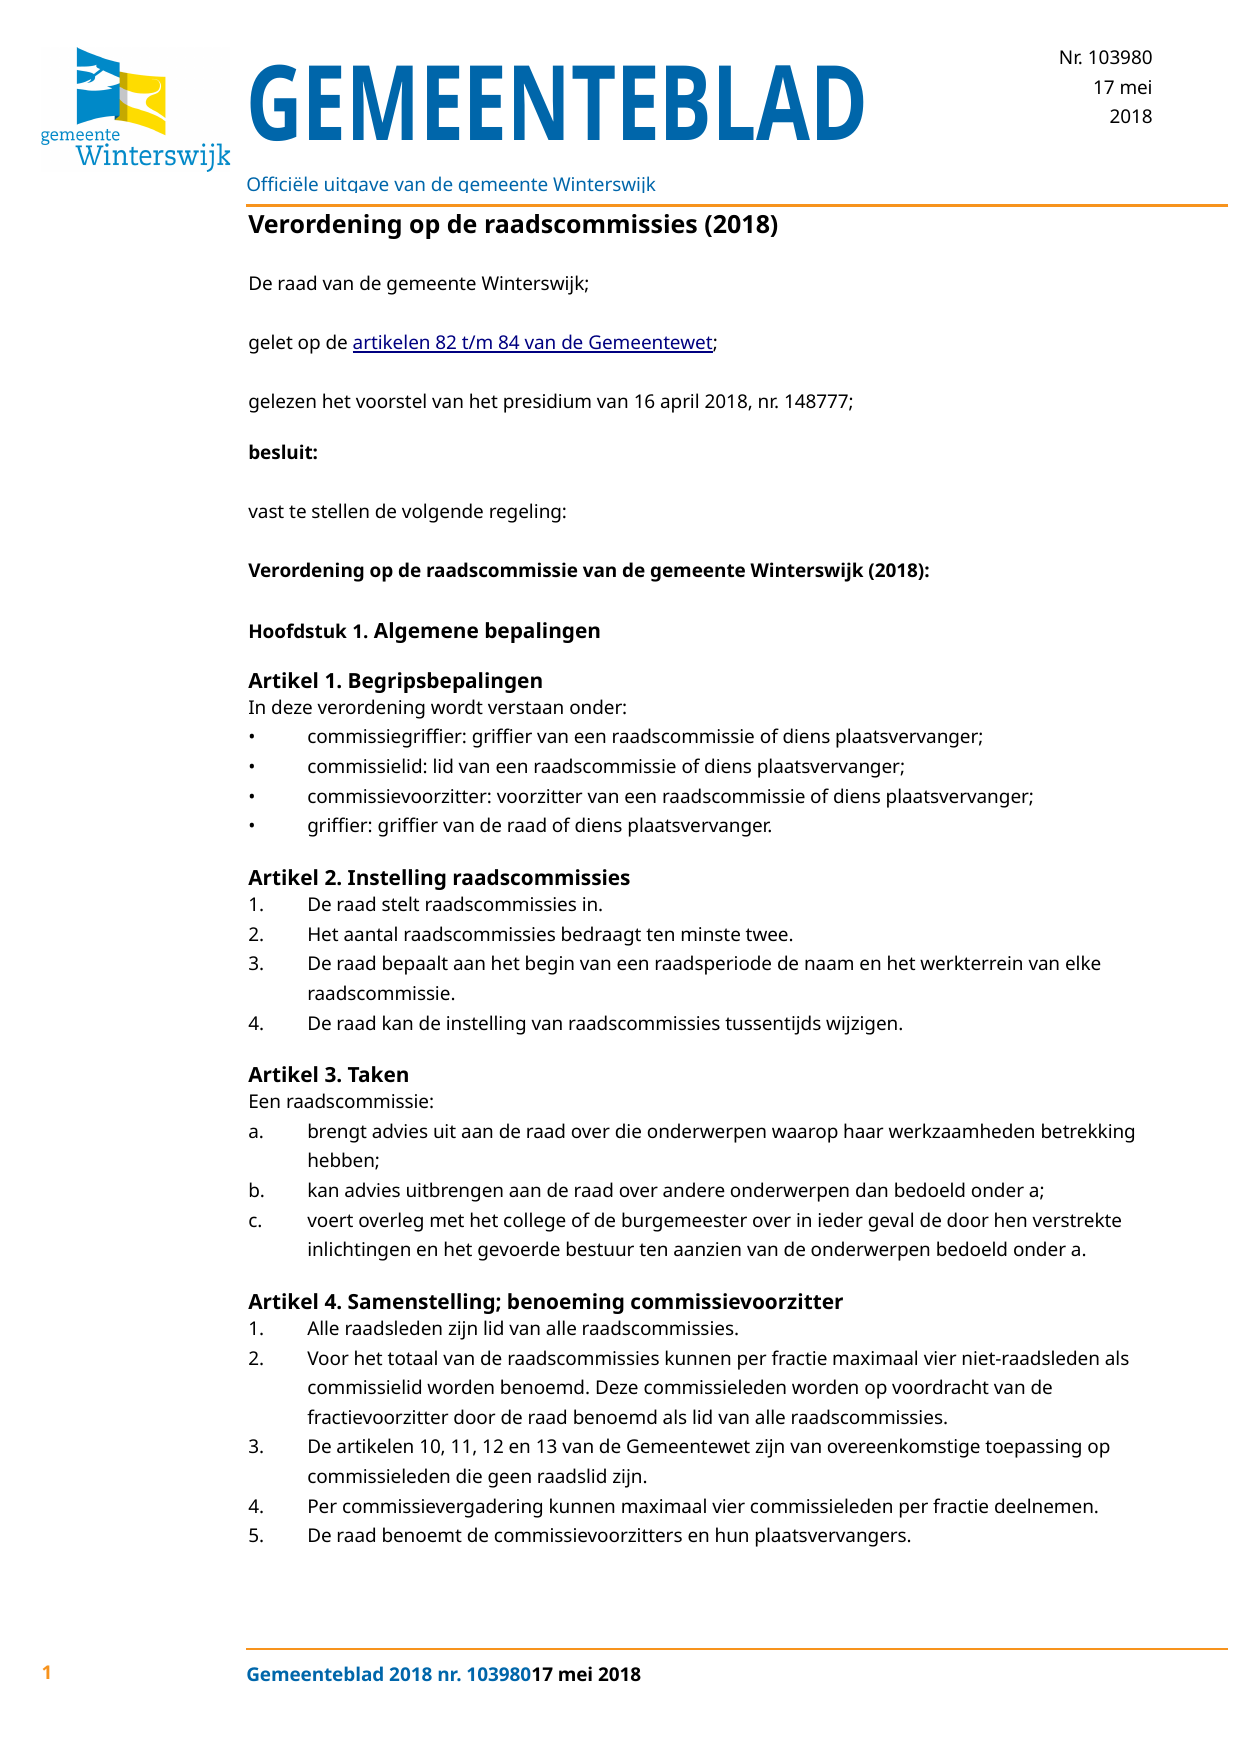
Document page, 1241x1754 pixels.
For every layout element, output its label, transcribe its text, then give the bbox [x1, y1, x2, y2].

text Een raadscommissie: [248, 1088, 1152, 1114]
list kan advies uitbrengen aan de raad over andere onderwerpen dan bedoeld onder a; [248, 1177, 1152, 1203]
list Het aantal raadscommissies bedraagt ten minste twee. [248, 921, 1152, 947]
text gelet op de artikelen 82 t/m 84 van de Gemeentewet; [248, 329, 1152, 355]
list commissiegriffier: griffier van een raadscommissie of diens plaatsvervanger; [248, 724, 1152, 749]
text In deze verordening wordt verstaan onder: [248, 694, 1152, 720]
list De raad kan de instelling van raadscommissies tussentijds wijzigen. [248, 1010, 1152, 1035]
text gelezen het voorstel van het presidium van 16 april 2018, nr. 148777; [248, 389, 1152, 414]
list De artikelen 10, 11, 12 en 13 van de Gemeentewet zijn van overeenkomstige toepassing op commissieleden die geen raadslid zijn. [248, 1434, 1152, 1489]
picture [41, 47, 231, 172]
text Artikel 1. Begripsbepalingen [248, 666, 1152, 694]
list griffier: griffier van de raad of diens plaatsvervanger. [248, 812, 1152, 838]
text vast te stellen de volgende regeling: [248, 498, 1152, 524]
text Artikel 3. Taken [248, 1060, 1152, 1088]
list De raad bepaalt aan het begin van een raadsperiode de naam en het werkterrein van elke raadscommissie. [248, 951, 1152, 1006]
list De raad stelt raadscommissies in. [248, 891, 1152, 917]
list De raad benoemt de commissievoorzitters en hun plaatsvervangers. [248, 1522, 1152, 1548]
text Artikel 4. Samenstelling; benoeming commissievoorzitter [248, 1287, 1152, 1315]
list commissievoorzitter: voorzitter van een raadscommissie of diens plaatsvervanger; [248, 783, 1152, 809]
list brengt advies uit aan de raad over die onderwerpen waarop haar werkzaamheden betrekking hebben; [248, 1118, 1152, 1173]
text Verordening op de raadscommissie van de gemeente Winterswijk (2018): [248, 557, 1152, 583]
list Voor het totaal van de raadscommissies kunnen per fractie maximaal vier niet-raadsleden als commissielid worden benoemd. Deze commissieleden worden op voordracht van de fractievoorzitter door de raad benoemd als lid van alle raadscommissies. [248, 1345, 1152, 1430]
picture [225, 153, 231, 162]
text Artikel 2. Instelling raadscommissies [248, 863, 1152, 891]
list commissielid: lid van een raadscommissie of diens plaatsvervanger; [248, 753, 1152, 779]
text besluit: [248, 439, 1152, 465]
text De raad van de gemeente Winterswijk; [248, 270, 1152, 296]
list Alle raadsleden zijn lid van alle raadscommissies. [248, 1315, 1152, 1341]
text Verordening op de raadscommissies (2018) [248, 207, 1152, 241]
list voert overleg met het college of de burgemeester over in ieder geval de door hen verstrekte inlichtingen en het gevoerde bestuur ten aanzien van de onderwerpen bedoeld onder a. [248, 1207, 1152, 1262]
list Per commissievergadering kunnen maximaal vier commissieleden per fractie deelnemen. [248, 1493, 1152, 1518]
text Hoofdstuk 1. Algemene bepalingen [248, 616, 1152, 645]
